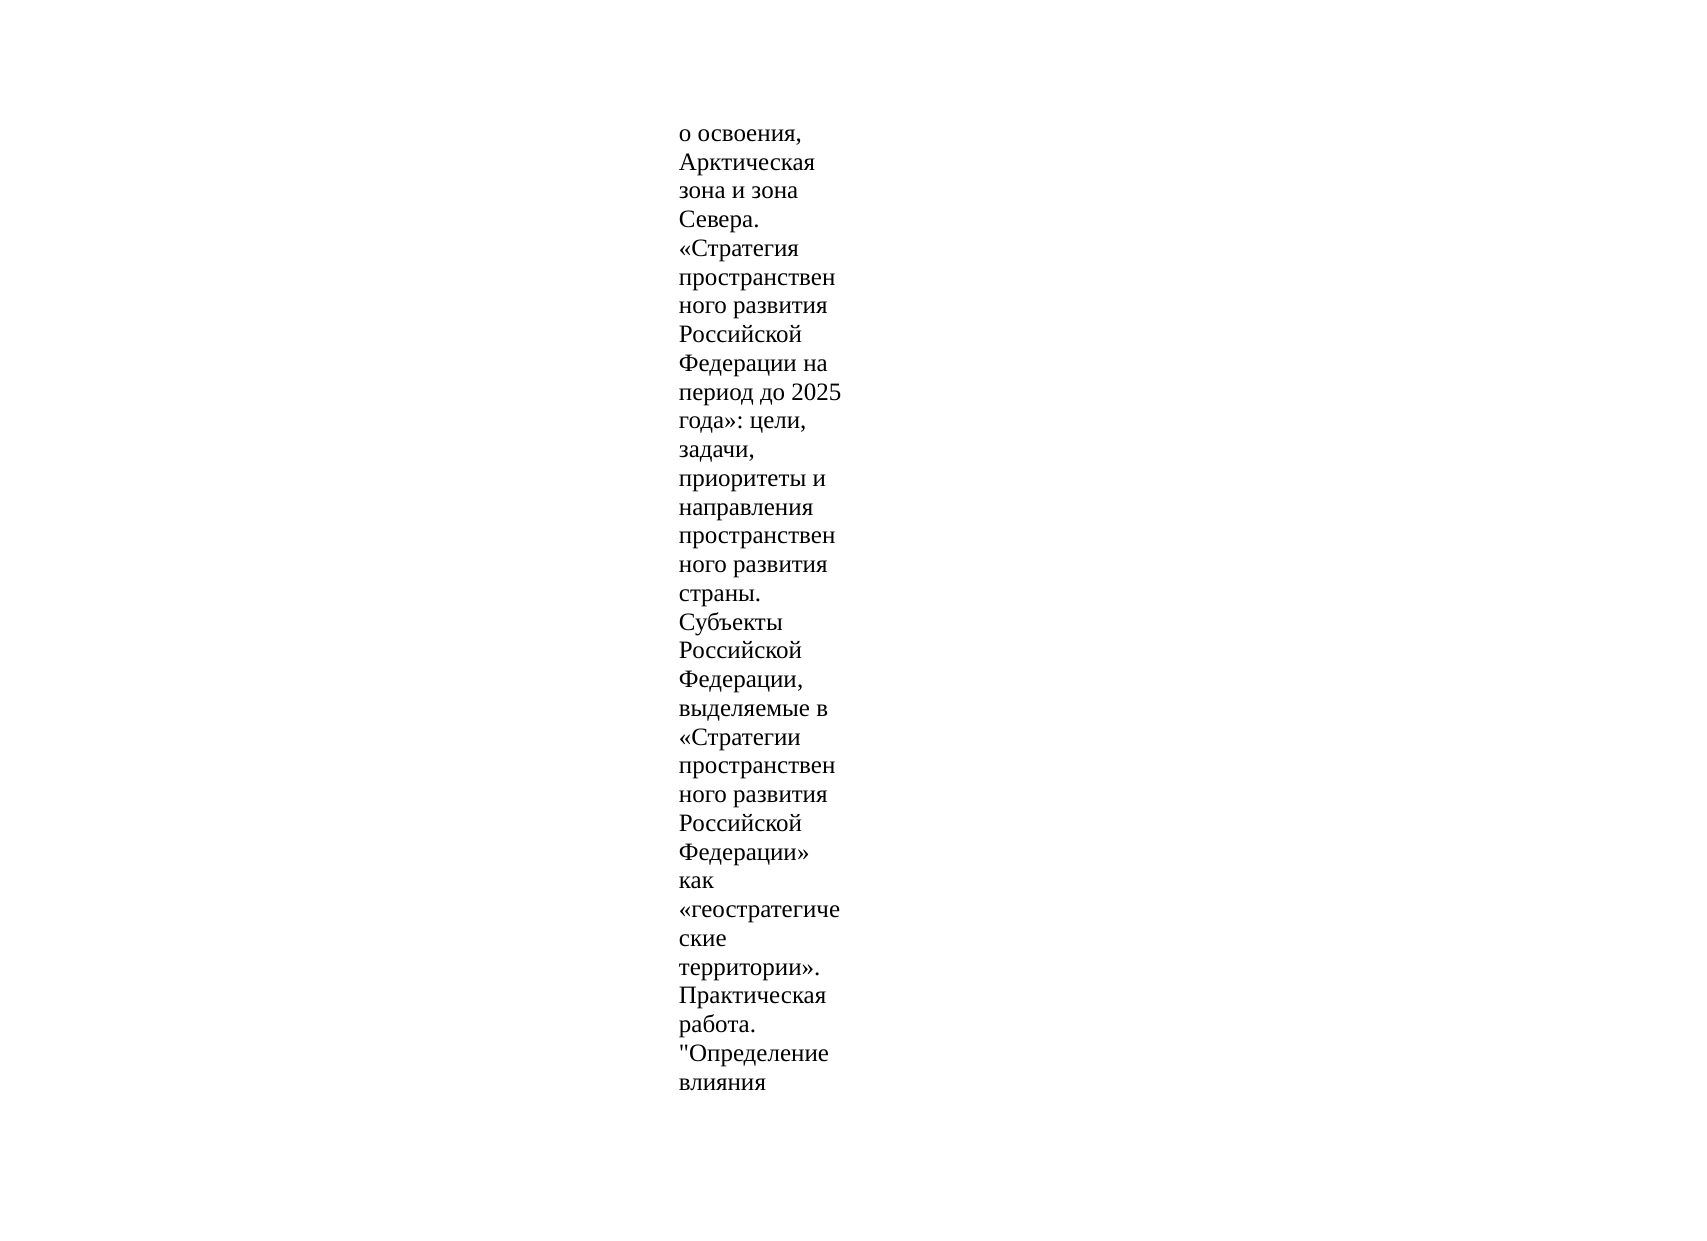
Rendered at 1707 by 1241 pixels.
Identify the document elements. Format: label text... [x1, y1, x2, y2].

table_cell [854, 118, 1092, 1096]
table_cell [1385, 118, 1628, 1096]
table_cell [1093, 118, 1384, 1096]
table_cell о освоения, Арктическая зона и зона Севера. «Стратегия пространственного развития Российской Федерации на период до 2025 года»: цели, задачи, приоритеты и направления пространственного развития страны. Субъекты Российской Федерации, выделяемые в «Стратегии пространственного развития Российской Федерации» как «геостратегические территории». Практическая работа. "Определение влияния [653, 118, 853, 1096]
table_cell [410, 118, 653, 1096]
table_header [166, 118, 409, 1096]
